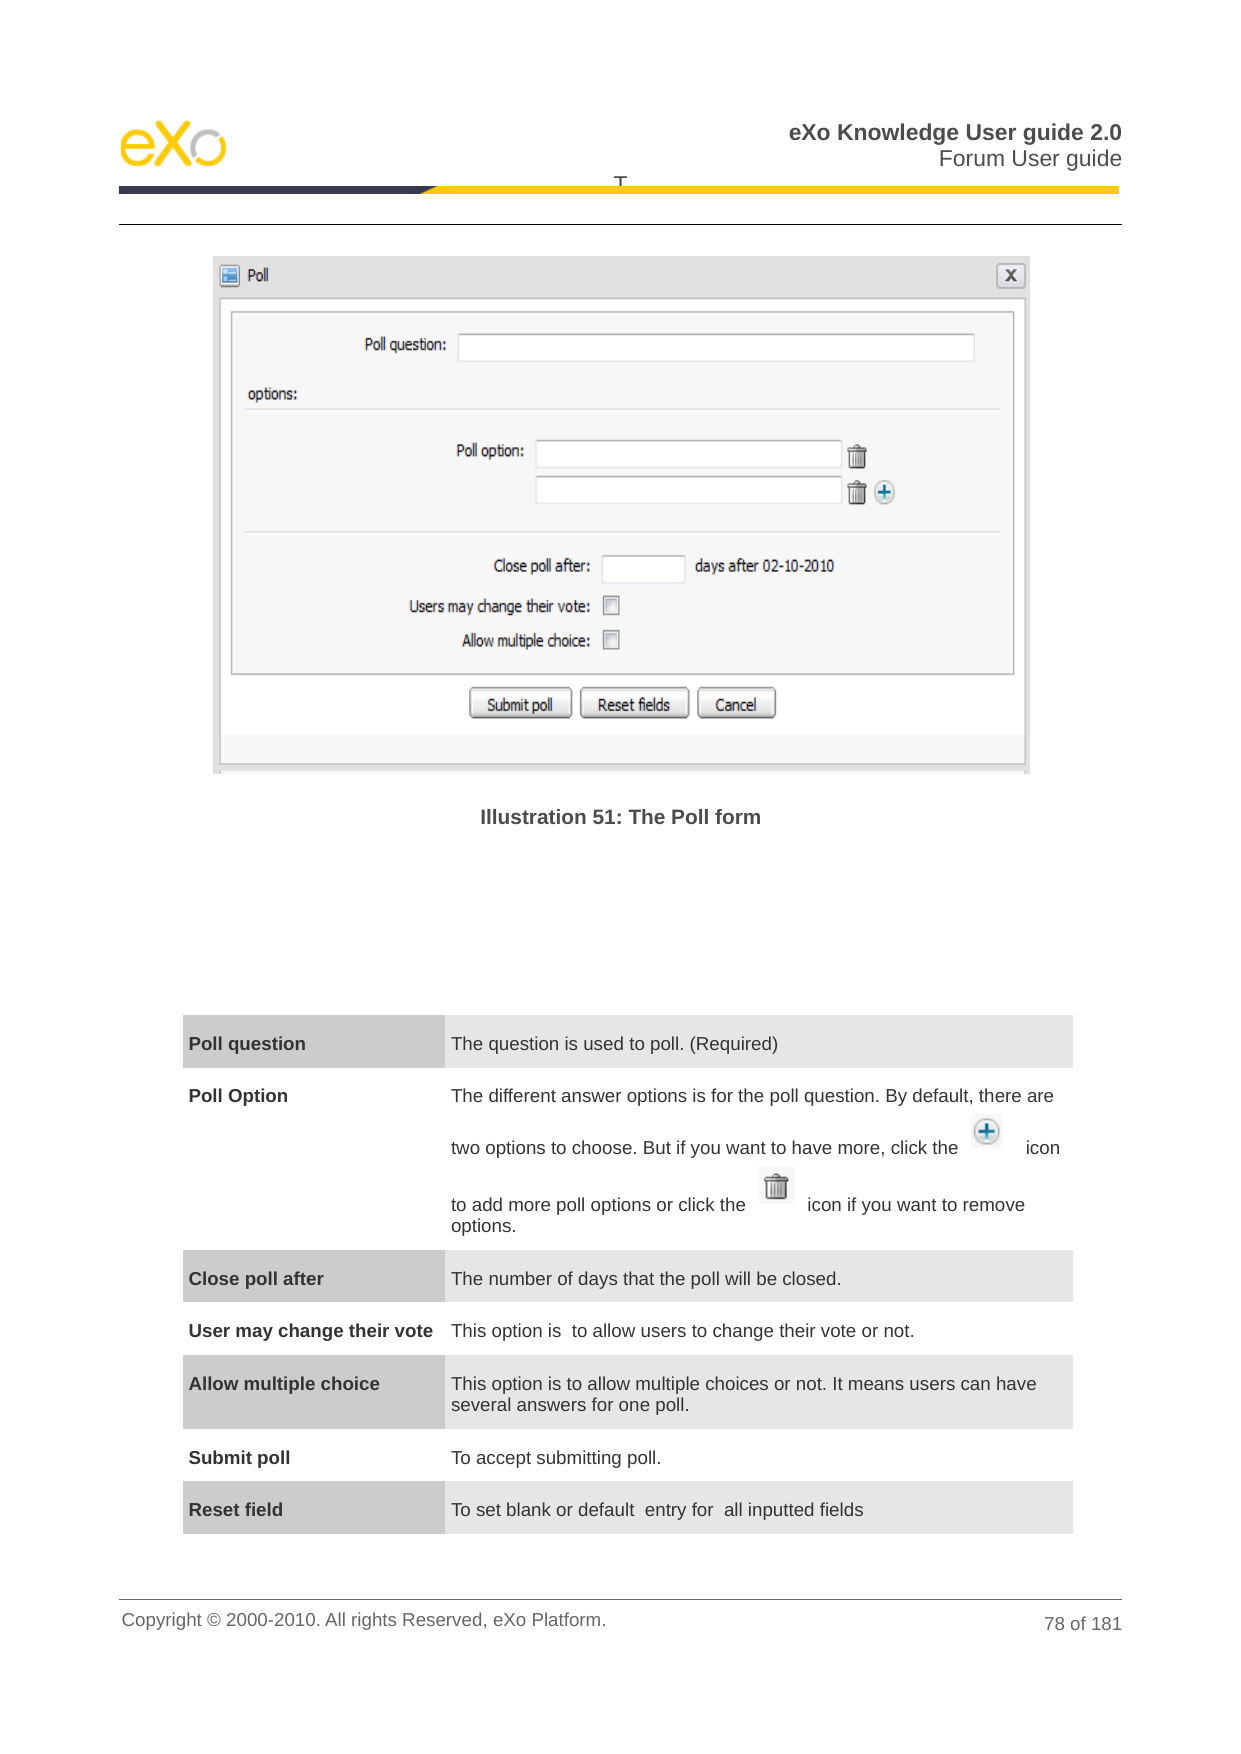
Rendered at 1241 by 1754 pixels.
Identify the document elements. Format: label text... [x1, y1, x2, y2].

picture [971, 1114, 1003, 1148]
table_cell This option is to allow users to change their vote or not. [445, 1303, 1073, 1355]
table_cell Poll Option [183, 1068, 445, 1250]
picture [758, 1166, 795, 1204]
table_cell The number of days that the poll will be closed. [445, 1250, 1073, 1302]
table_cell To set blank or default entry for all inputted fields [445, 1481, 1073, 1534]
table_header The question is used to poll. (Required) [445, 1015, 1073, 1068]
table_cell Submit poll [183, 1429, 445, 1481]
text Illustration 51: The Poll form [183, 774, 1059, 829]
table_cell User may change their vote [183, 1303, 445, 1355]
table_header Poll question [183, 1015, 445, 1068]
table_cell The different answer options is for the poll question. By default, there are two options to choose. But if you want to have more, click the icon to add more poll options or click the icon if you want to remove options. [445, 1068, 1073, 1250]
picture [118, 186, 1119, 194]
table_cell To accept submitting poll. [445, 1429, 1073, 1481]
table_cell Allow multiple choice [183, 1355, 445, 1429]
picture [120, 120, 227, 167]
picture [212, 256, 1031, 774]
table_cell Reset field [183, 1481, 445, 1534]
table_cell Close poll after [183, 1250, 445, 1302]
table_cell This option is to allow multiple choices or not. It means users can have several answers for one poll. [445, 1355, 1073, 1429]
